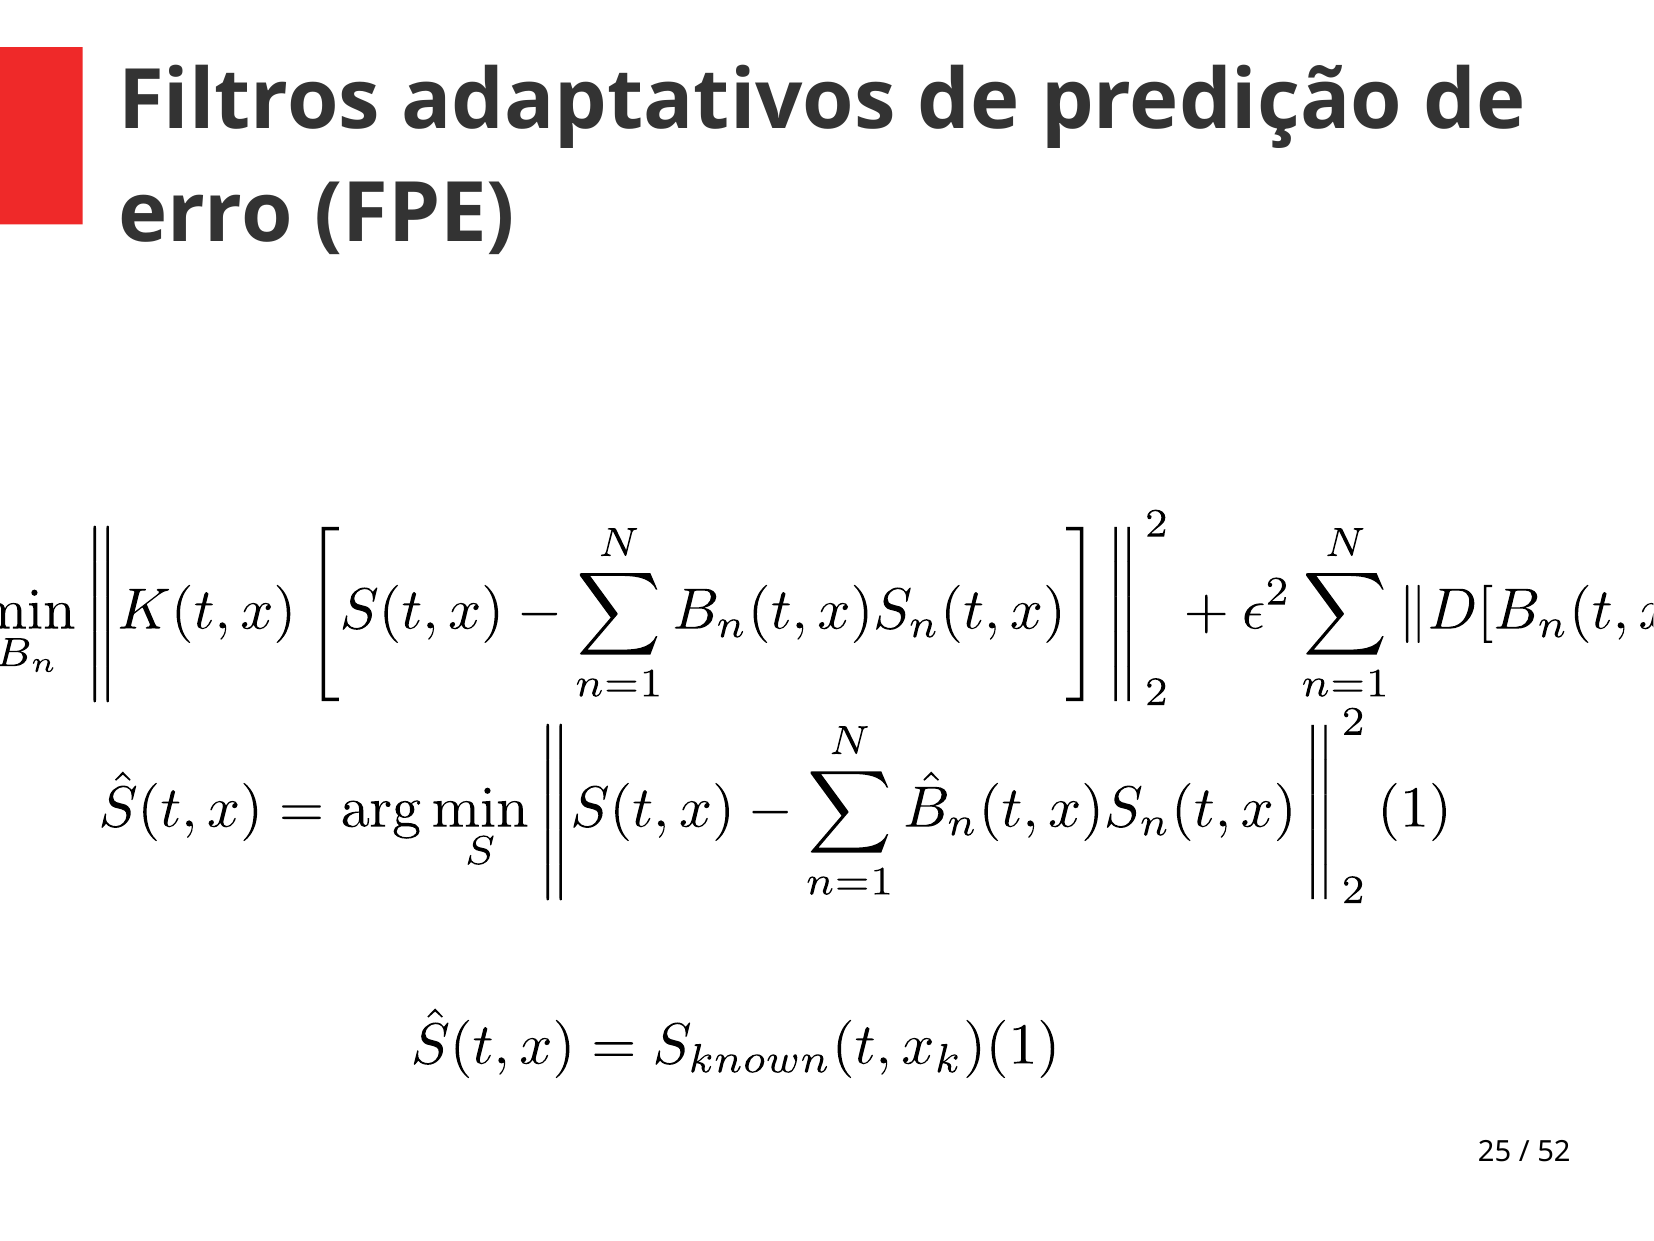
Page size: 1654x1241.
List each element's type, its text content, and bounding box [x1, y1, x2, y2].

title Filtros adaptativos de predição de erro (FPE) [118, 49, 1571, 257]
text_box [413, 1008, 1055, 1079]
text_box [0, 509, 1654, 706]
text_box [101, 707, 1446, 904]
